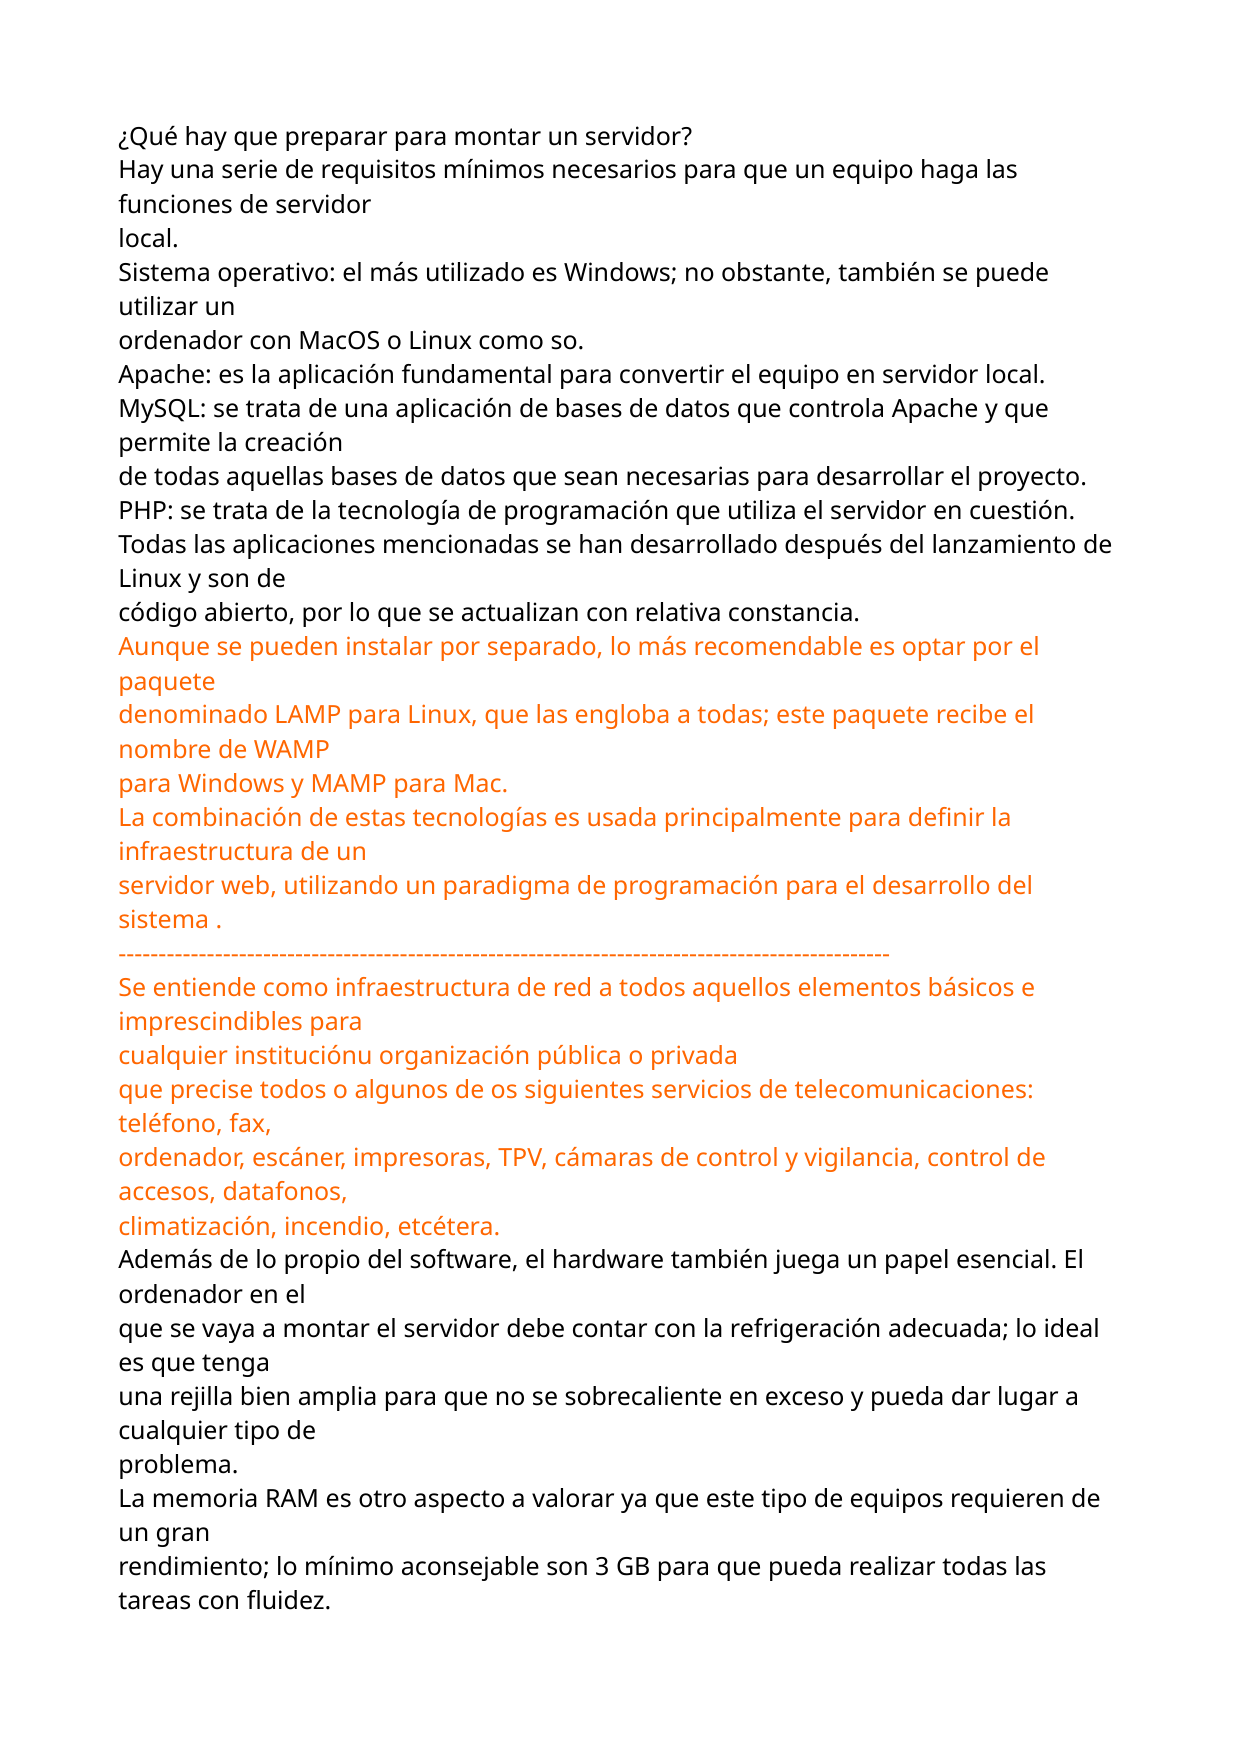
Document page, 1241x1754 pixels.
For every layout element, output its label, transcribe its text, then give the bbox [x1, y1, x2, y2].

text local. [118, 220, 1122, 254]
text de todas aquellas bases de datos que sean necesarias para desarrollar el proyecto. [118, 459, 1122, 493]
text rendimiento; lo mínimo aconsejable son 3 GB para que pueda realizar todas las tareas con fluidez. [118, 1549, 1122, 1617]
text para Windows y MAMP para Mac. [118, 765, 1122, 799]
text Sistema operativo: el más utilizado es Windows; no obstante, también se puede utilizar un [118, 254, 1122, 322]
text Aunque se pueden instalar por separado, lo más recomendable es optar por el paquete [118, 629, 1122, 697]
text Hay una serie de requisitos mínimos necesarios para que un equipo haga las funciones de servidor [118, 152, 1122, 220]
text ordenador, escáner, impresoras, TPV, cámaras de control y vigilancia, control de accesos, datafonos, [118, 1140, 1122, 1208]
text La memoria RAM es otro aspecto a valorar ya que este tipo de equipos requieren de un gran [118, 1481, 1122, 1549]
text climatización, incendio, etcétera. [118, 1208, 1122, 1242]
text ------------------------------------------------------------------------------------------------ [118, 936, 1122, 970]
text código abierto, por lo que se actualizan con relativa constancia. [118, 595, 1122, 629]
text una rejilla bien amplia para que no se sobrecaliente en exceso y pueda dar lugar a cualquier tipo de [118, 1378, 1122, 1447]
text Apache: es la aplicación fundamental para convertir el equipo en servidor local. [118, 357, 1122, 391]
text PHP: se trata de la tecnología de programación que utiliza el servidor en cuestión. [118, 493, 1122, 527]
text denominado LAMP para Linux, que las engloba a todas; este paquete recibe el nombre de WAMP [118, 697, 1122, 765]
text Además de lo propio del software, el hardware también juega un papel esencial. El ordenador en el [118, 1242, 1122, 1310]
text que precise todos o algunos de os siguientes servicios de telecomunicaciones: teléfono, fax, [118, 1072, 1122, 1140]
text Se entiende como infraestructura de red a todos aquellos elementos básicos e imprescindibles para [118, 970, 1122, 1038]
text Todas las aplicaciones mencionadas se han desarrollado después del lanzamiento de Linux y son de [118, 527, 1122, 595]
text que se vaya a montar el servidor debe contar con la refrigeración adecuada; lo ideal es que tenga [118, 1310, 1122, 1378]
text servidor web, utilizando un paradigma de programación para el desarrollo del sistema . [118, 867, 1122, 936]
text ¿Qué hay que preparar para montar un servidor? [118, 118, 1122, 152]
text MySQL: se trata de una aplicación de bases de datos que controla Apache y que permite la creación [118, 391, 1122, 459]
text problema. [118, 1447, 1122, 1481]
text ordenador con MacOS o Linux como so. [118, 322, 1122, 357]
text cualquier instituciónu organización pública o privada [118, 1038, 1122, 1072]
text La combinación de estas tecnologías es usada principalmente para definir la infraestructura de un [118, 799, 1122, 867]
